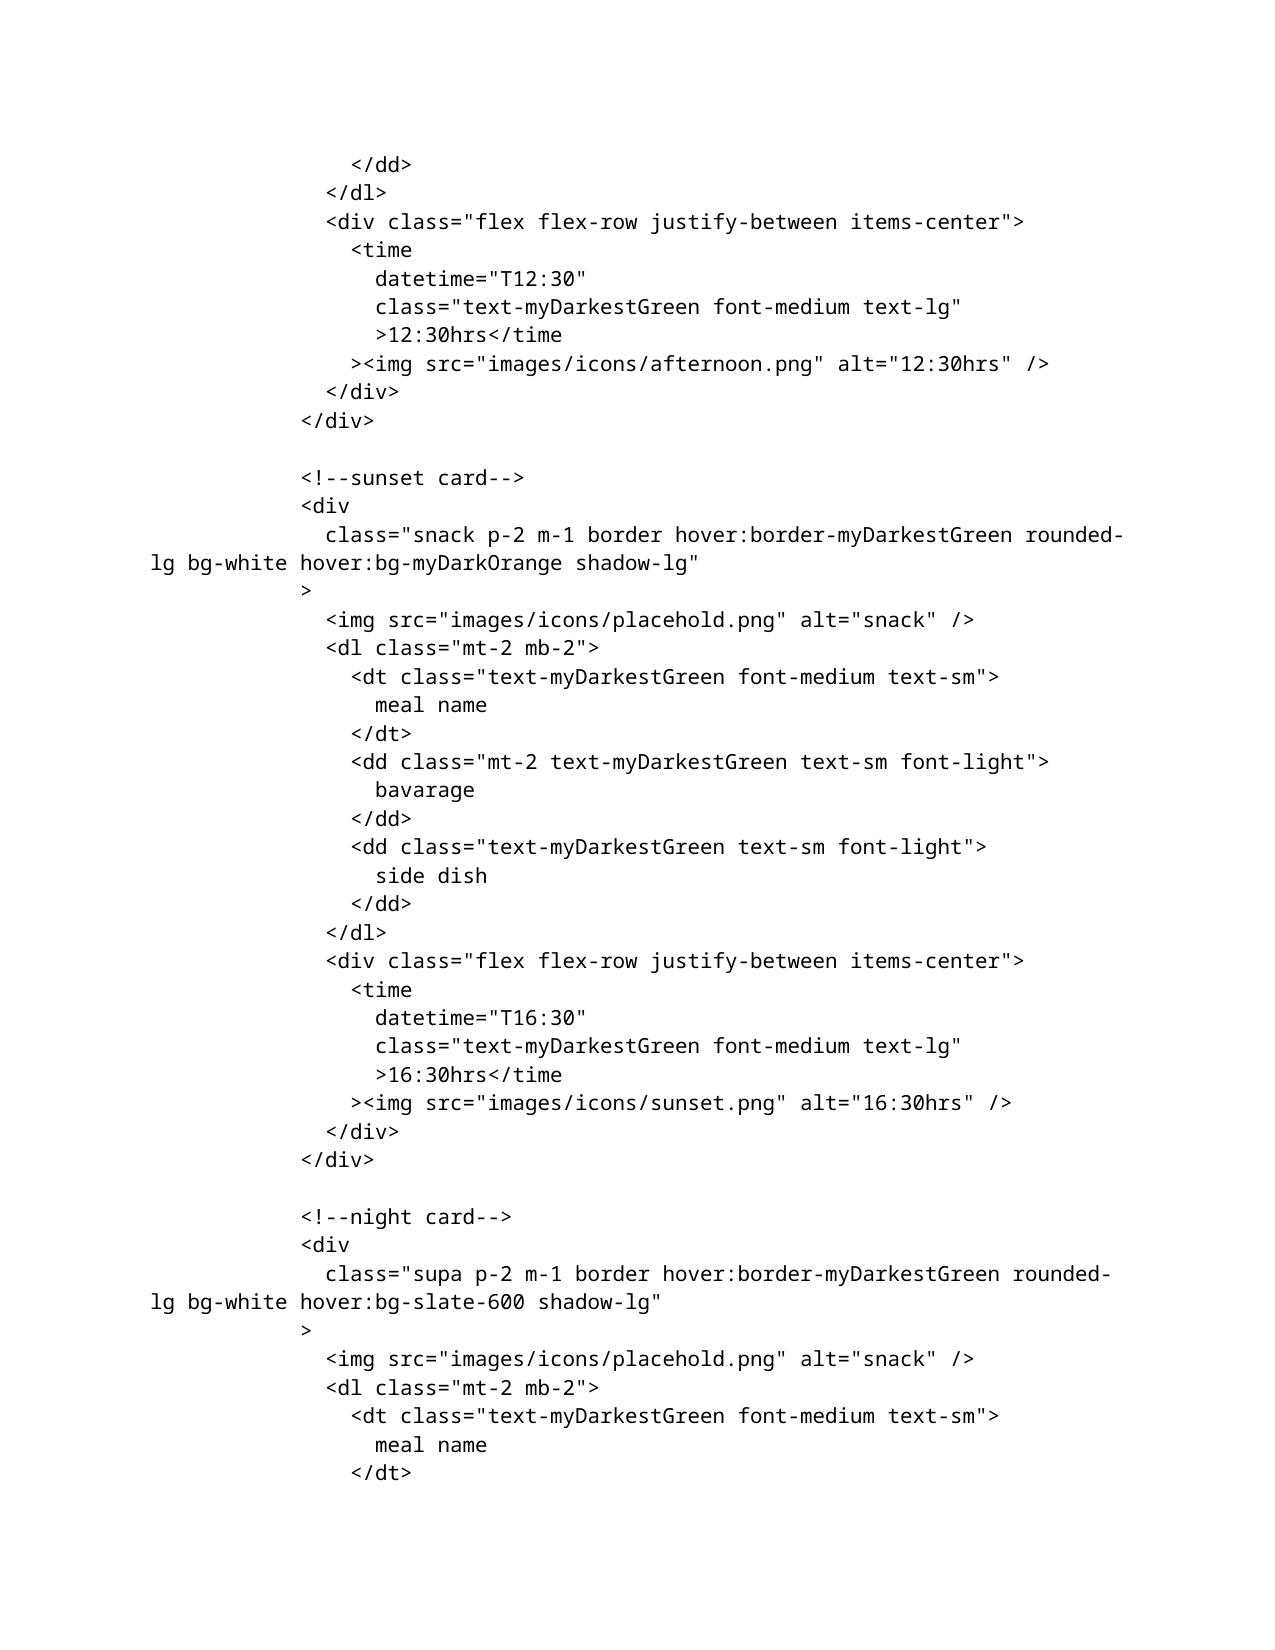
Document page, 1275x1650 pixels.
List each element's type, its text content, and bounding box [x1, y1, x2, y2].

text </dt> [150, 1458, 1125, 1487]
text datetime="T16:30" [150, 1003, 1125, 1032]
text meal name [150, 690, 1125, 719]
text <dd class="mt-2 text-myDarkestGreen text-sm font-light"> [150, 747, 1125, 776]
text <dt class="text-myDarkestGreen font-medium text-sm"> [150, 662, 1125, 690]
text </dl> [150, 178, 1125, 207]
text </dl> [150, 918, 1125, 946]
text <time [150, 975, 1125, 1003]
text <time [150, 235, 1125, 264]
text <dl class="mt-2 mb-2"> [150, 1373, 1125, 1401]
text <img src="images/icons/placehold.png" alt="snack" /> [150, 1344, 1125, 1373]
text <!--night card--> [150, 1202, 1125, 1231]
text side dish [150, 861, 1125, 889]
text datetime="T12:30" [150, 264, 1125, 292]
text <dt class="text-myDarkestGreen font-medium text-sm"> [150, 1401, 1125, 1430]
text <div class="flex flex-row justify-between items-center"> [150, 207, 1125, 235]
text ><img src="images/icons/afternoon.png" alt="12:30hrs" /> [150, 349, 1125, 377]
text > [150, 577, 1125, 605]
text </div> [150, 1145, 1125, 1174]
text </dd> [150, 804, 1125, 832]
text </dd> [150, 150, 1125, 178]
text >12:30hrs</time [150, 321, 1125, 349]
text <dd class="text-myDarkestGreen text-sm font-light"> [150, 832, 1125, 861]
text <div [150, 1231, 1125, 1259]
text <div [150, 491, 1125, 520]
text meal name [150, 1430, 1125, 1458]
text > [150, 1316, 1125, 1344]
text class="supa p-2 m-1 border hover:border-myDarkestGreen rounded-lg bg-white hover:bg-slate-600 shadow-lg" [150, 1259, 1125, 1316]
text </div> [150, 377, 1125, 406]
text ><img src="images/icons/sunset.png" alt="16:30hrs" /> [150, 1088, 1125, 1117]
text <!--sunset card--> [150, 463, 1125, 491]
text bavarage [150, 776, 1125, 804]
text </dt> [150, 719, 1125, 747]
text >16:30hrs</time [150, 1060, 1125, 1088]
text class="text-myDarkestGreen font-medium text-lg" [150, 292, 1125, 321]
text </div> [150, 1117, 1125, 1145]
text </div> [150, 406, 1125, 434]
text <dl class="mt-2 mb-2"> [150, 633, 1125, 662]
text </dd> [150, 889, 1125, 918]
text <div class="flex flex-row justify-between items-center"> [150, 946, 1125, 975]
text class="text-myDarkestGreen font-medium text-lg" [150, 1032, 1125, 1060]
text <img src="images/icons/placehold.png" alt="snack" /> [150, 605, 1125, 633]
text class="snack p-2 m-1 border hover:border-myDarkestGreen rounded-lg bg-white hover:bg-myDarkOrange shadow-lg" [150, 520, 1125, 577]
